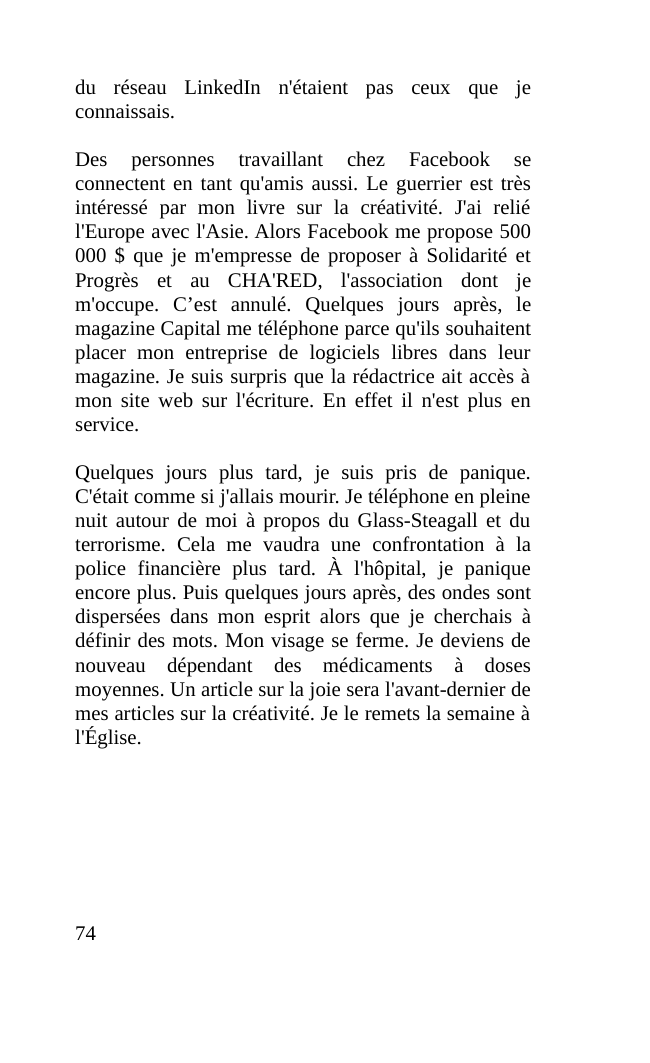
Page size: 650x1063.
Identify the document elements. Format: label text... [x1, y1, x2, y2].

text Des personnes travaillant chez Facebook se connectent en tant qu'amis aussi. Le guerrier est très intéressé par mon livre sur la créativité. J'ai relié l'Europe avec l'Asie. Alors Facebook me propose 500 000 $ que je m'empresse de proposer à Solidarité et Progrès et au CHA'RED, l'association dont je m'occupe. C’est annulé. Quelques jours après, le magazine Capital me téléphone parce qu'ils souhaitent placer mon entreprise de logiciels libres dans leur magazine. Je suis surpris que la rédactrice ait accès à mon site web sur l'écriture. En effet il n'est plus en service. [75, 147, 531, 436]
text du réseau LinkedIn n'étaient pas ceux que je connaissais. [75, 75, 531, 123]
text Quelques jours plus tard, je suis pris de panique. C'était comme si j'allais mourir. Je téléphone en pleine nuit autour de moi à propos du Glass-Steagall et du terrorisme. Cela me vaudra une confrontation à la police financière plus tard. À l'hôpital, je panique encore plus. Puis quelques jours après, des ondes sont dispersées dans mon esprit alors que je cherchais à définir des mots. Mon visage se ferme. Je deviens de nouveau dépendant des médicaments à doses moyennes. Un article sur la joie sera l'avant-dernier de mes articles sur la créativité. Je le remets la semaine à l'Église. [75, 460, 531, 749]
